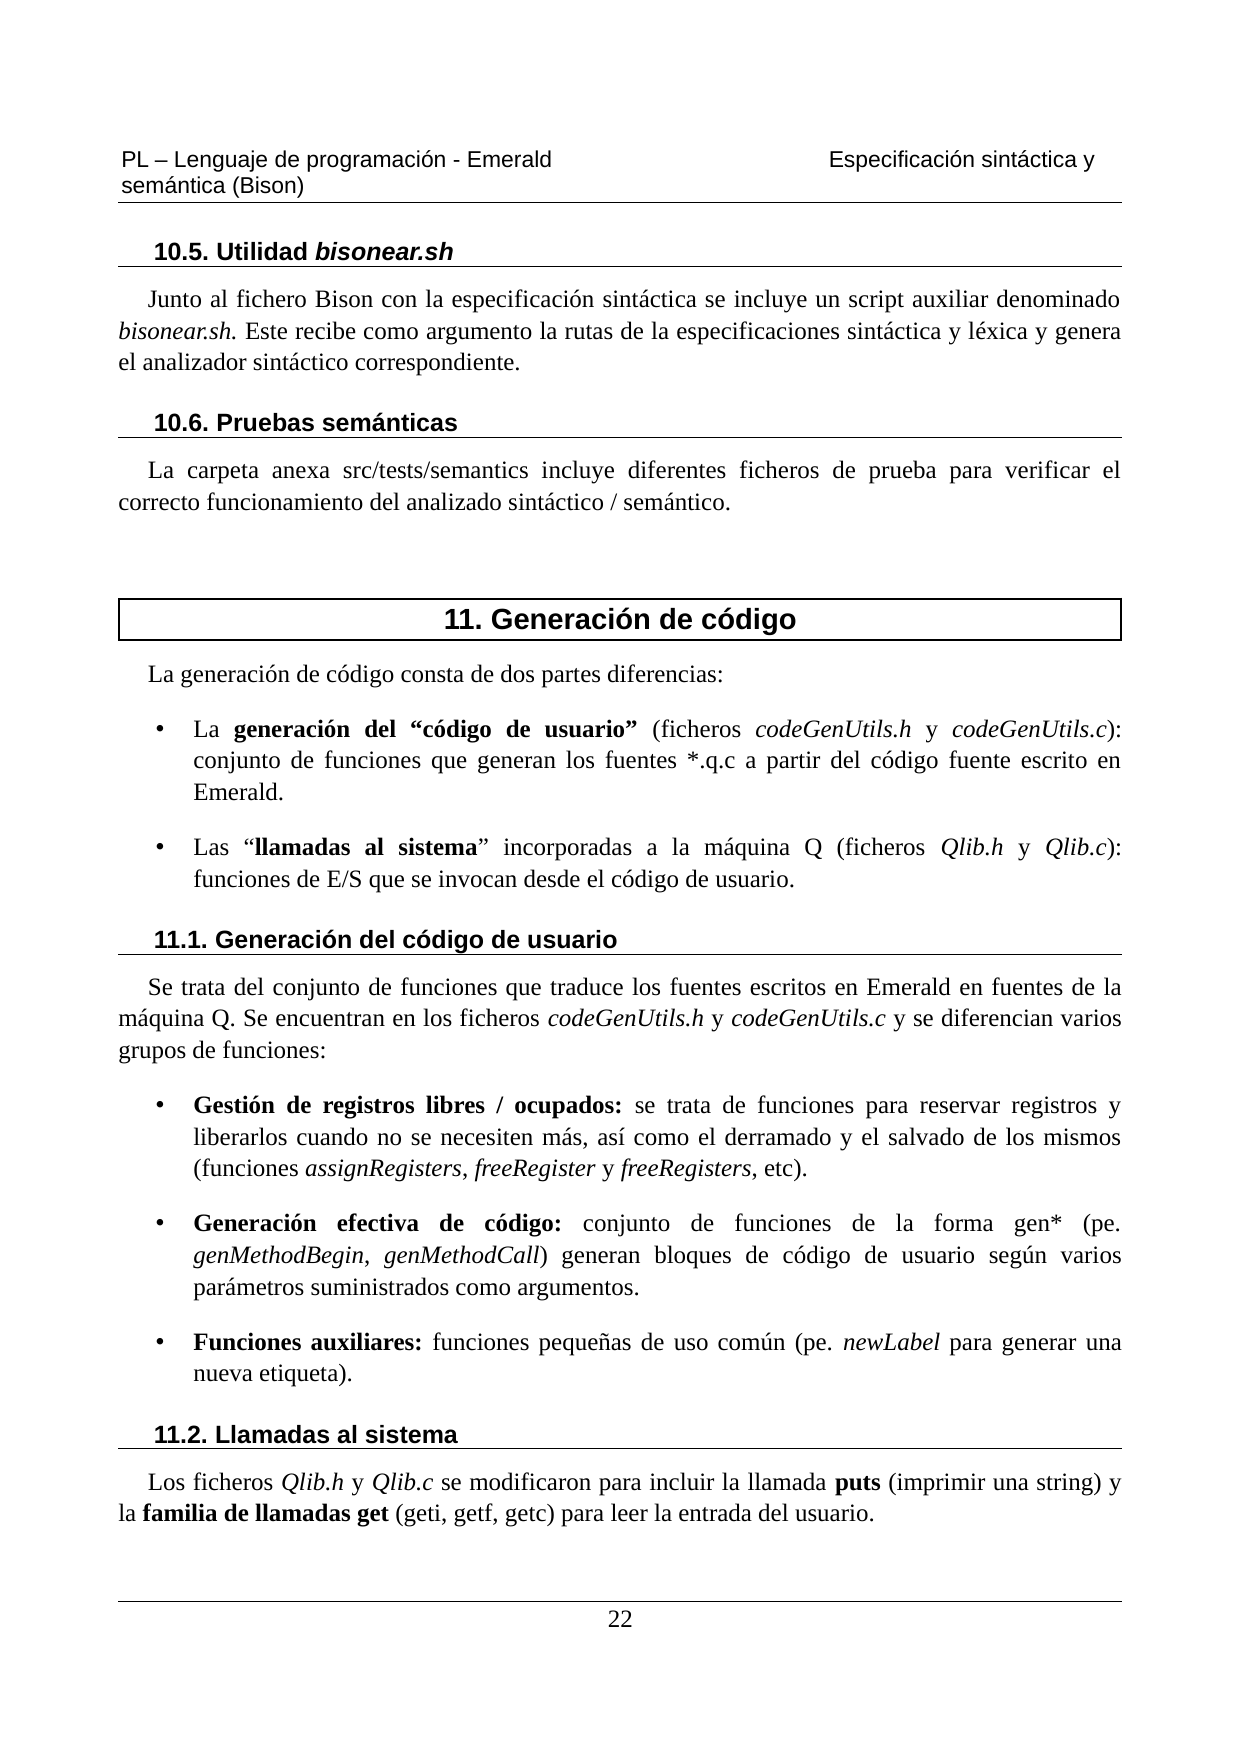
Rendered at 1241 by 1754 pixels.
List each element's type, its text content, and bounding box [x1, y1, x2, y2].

list Gestión de registros libres / ocupados: se trata de funciones para reservar registros y liberarlos cuando no se necesiten más, así como el derramado y el salvado de los mismos (funciones assignRegisters, freeRegister y freeRegisters, etc). [156, 1090, 1122, 1182]
text La carpeta anexa src/tests/semantics incluye diferentes ficheros de prueba para verificar el correcto funcionamiento del analizado sintáctico / semántico. [118, 455, 1122, 516]
subtitle Utilidad bisonear.sh [118, 237, 1122, 266]
subtitle Llamadas al sistema [118, 1419, 1122, 1448]
subtitle Pruebas semánticas [118, 408, 1122, 437]
text La generación de código consta de dos partes diferencias: [118, 659, 1122, 687]
subtitle Generación del código de usuario [118, 925, 1122, 954]
text Los ficheros Qlib.h y Qlib.c se modificaron para incluir la llamada puts (imprimir una string) y la familia de llamadas get (geti, getf, getc) para leer la entrada del usuario. [118, 1467, 1122, 1527]
text Junto al fichero Bison con la especificación sintáctica se incluye un script auxiliar denominado bisonear.sh. Este recibe como argumento la rutas de la especificaciones sintáctica y léxica y genera el analizador sintáctico correspondiente. [118, 284, 1122, 376]
list Las “llamadas al sistema” incorporadas a la máquina Q (ficheros Qlib.h y Qlib.c): funciones de E/S que se invocan desde el código de usuario. [156, 832, 1122, 892]
subtitle Generación de código [120, 600, 1120, 639]
list Generación efectiva de código: conjunto de funciones de la forma gen* (pe. genMethodBegin, genMethodCall) generan bloques de código de usuario según varios parámetros suministrados como argumentos. [156, 1208, 1122, 1300]
text Se trata del conjunto de funciones que traduce los fuentes escritos en Emerald en fuentes de la máquina Q. Se encuentran en los ficheros codeGenUtils.h y codeGenUtils.c y se diferencian varios grupos de funciones: [118, 972, 1122, 1064]
list La generación del “código de usuario” (ficheros codeGenUtils.h y codeGenUtils.c): conjunto de funciones que generan los fuentes *.q.c a partir del código fuente escrito en Emerald. [156, 714, 1122, 806]
list Funciones auxiliares: funciones pequeñas de uso común (pe. newLabel para generar una nueva etiqueta). [156, 1327, 1122, 1387]
